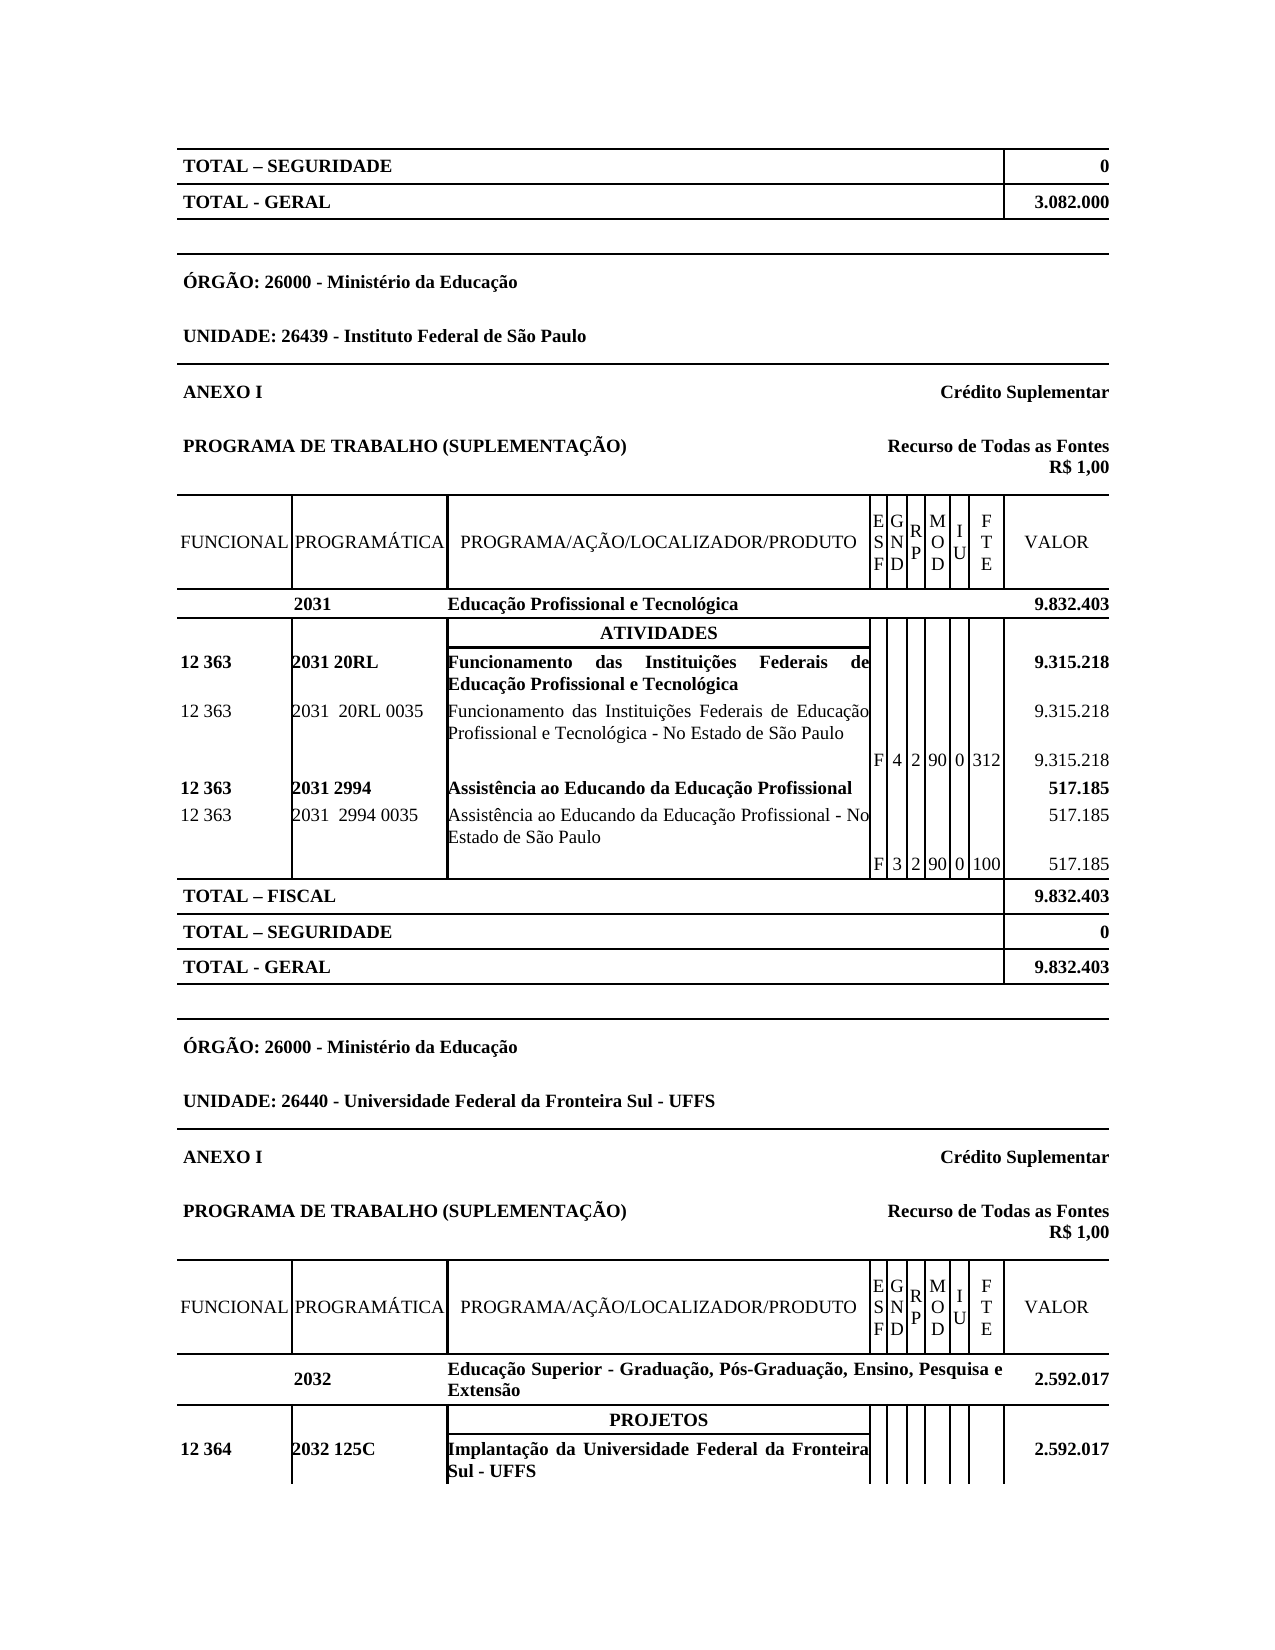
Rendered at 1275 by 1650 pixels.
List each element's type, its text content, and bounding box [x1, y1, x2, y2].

table_cell [908, 1406, 924, 1433]
table_cell Crédito Suplementar [870, 1130, 1109, 1184]
table_cell [951, 646, 968, 697]
table_cell [888, 1406, 906, 1433]
table_cell [951, 698, 968, 746]
table_cell 2031 20RL [293, 646, 446, 697]
table_cell G N D [888, 1261, 906, 1353]
table_cell M O D [926, 496, 949, 587]
table_cell 517.185 [1005, 774, 1109, 801]
table_cell Projetos [449, 1406, 869, 1433]
table_cell UNIDADE: 26440 - Universidade Federal da Fronteira Sul - UFFS [177, 1074, 870, 1128]
table_cell [871, 801, 886, 850]
table_cell Educação Superior - Graduação, Pós-Graduação, Ensino, Pesquisa e Extensão [448, 1355, 1003, 1404]
table_cell 12 364 [177, 1433, 291, 1484]
table_cell 9.315.218 [1005, 646, 1109, 697]
table_cell 2031 2994 [293, 774, 446, 801]
table_cell 100 [970, 850, 1003, 878]
table_cell I U [951, 1261, 968, 1353]
table_cell PROGRAMÁTICA [293, 1261, 446, 1353]
table_cell [1005, 619, 1109, 646]
table_cell [908, 801, 924, 850]
table_cell PROGRAMA/AÇÃO/LOCALIZADOR/PRODUTO [449, 496, 869, 587]
table_cell 2.592.017 [1004, 1355, 1109, 1404]
table_cell 312 [970, 746, 1003, 774]
table_cell [449, 746, 869, 774]
table_cell Educação Profissional e Tecnológica [448, 590, 1003, 617]
table_cell F [871, 746, 886, 774]
table_cell [926, 1433, 949, 1484]
table_cell [908, 698, 924, 746]
table_cell 9.832.403 [1005, 950, 1109, 983]
table_cell 3 [888, 850, 906, 878]
table_cell Crédito Suplementar [870, 365, 1109, 419]
table_cell ANEXO I [177, 365, 870, 419]
table_cell 2 [908, 850, 924, 878]
table_cell [908, 1433, 924, 1484]
table_cell PROGRAMA DE TRABALHO (SUPLEMENTAÇÃO) [177, 419, 870, 494]
table_cell F [871, 850, 886, 878]
table_cell 2031 20RL 0035 [293, 698, 446, 746]
table_cell TOTAL – SEGURIDADE [177, 150, 1003, 183]
table_cell 2031 [177, 590, 447, 617]
table_cell VALOR [1005, 1261, 1109, 1353]
table_cell Funcionamento das Instituições Federais de Educação Profissional e Tecnológica [449, 649, 869, 697]
table_cell 2031 2994 0035 [293, 801, 446, 850]
table_cell 9.315.218 [1005, 746, 1109, 774]
table_cell TOTAL – FISCAL [177, 880, 1003, 913]
table_cell [293, 619, 446, 646]
table_cell F T E [970, 496, 1003, 587]
table_cell ANEXO I [177, 1130, 870, 1184]
table_cell [888, 698, 906, 746]
table_cell [926, 774, 949, 801]
table_cell 12 363 [177, 774, 291, 801]
table_cell [888, 801, 906, 850]
table_cell [951, 619, 968, 646]
table_cell [926, 1406, 949, 1433]
table_cell [1005, 1406, 1109, 1433]
table_cell [871, 698, 886, 746]
table_cell [177, 850, 291, 878]
table_cell E S F [871, 1261, 886, 1353]
table_cell [1004, 985, 1109, 1018]
table_cell [970, 698, 1003, 746]
table_cell Recurso de Todas as Fontes R$ 1,00 [870, 419, 1109, 494]
table_cell Atividades [449, 619, 869, 646]
table_cell 4 [888, 746, 906, 774]
table_cell [926, 698, 949, 746]
table_cell [177, 746, 291, 774]
table_cell R P [908, 1261, 924, 1353]
table_cell [449, 850, 869, 878]
table_cell [970, 646, 1003, 697]
table_cell I U [951, 496, 968, 587]
table_cell 90 [926, 746, 949, 774]
table_cell [888, 619, 906, 646]
table_cell ÓRGÃO: 26000 - Ministério da Educação [177, 1020, 1109, 1074]
table_cell [871, 646, 886, 697]
table_cell [951, 1433, 968, 1484]
table_cell [970, 619, 1003, 646]
table_cell [177, 220, 1003, 253]
table_cell 9.315.218 [1005, 698, 1109, 746]
table_cell 0 [1005, 915, 1109, 948]
table_cell Funcionamento das Instituições Federais de Educação Profissional e Tecnológica - No Estado de São Paulo [449, 698, 869, 746]
table_cell FUNCIONAL [177, 496, 291, 587]
table_cell [177, 619, 291, 646]
table_cell [926, 619, 949, 646]
table_cell [908, 619, 924, 646]
table_cell 90 [926, 850, 949, 878]
table_cell [871, 774, 886, 801]
table_cell [871, 1406, 886, 1433]
table_cell [871, 619, 886, 646]
table_cell Assistência ao Educando da Educação Profissional - No Estado de São Paulo [449, 801, 869, 850]
table_cell 9.832.403 [1005, 880, 1109, 913]
table_cell [293, 746, 446, 774]
table_cell 12 363 [177, 698, 291, 746]
table_cell [1004, 220, 1109, 253]
table_cell Implantação da Universidade Federal da Fronteira Sul - UFFS [449, 1435, 869, 1484]
table_cell [926, 801, 949, 850]
table_cell R P [908, 496, 924, 587]
table_cell [177, 1406, 291, 1433]
table_cell 517.185 [1005, 801, 1109, 850]
table_cell [926, 646, 949, 697]
table_cell [951, 774, 968, 801]
table_cell [908, 646, 924, 697]
table_cell [870, 1074, 1109, 1128]
table_cell 0 [951, 850, 968, 878]
table_cell TOTAL - GERAL [177, 185, 1003, 218]
table_cell 2032 [177, 1355, 447, 1404]
table_cell [871, 1433, 886, 1484]
table_cell [293, 850, 446, 878]
table_cell 12 363 [177, 801, 291, 850]
table_cell [951, 1406, 968, 1433]
table_cell [970, 801, 1003, 850]
table_cell 2032 125C [293, 1433, 446, 1484]
table_cell M O D [926, 1261, 949, 1353]
table_cell [970, 1406, 1003, 1433]
table_cell [970, 1433, 1003, 1484]
table_cell 0 [1005, 150, 1109, 183]
table_cell UNIDADE: 26439 - Instituto Federal de São Paulo [177, 309, 870, 363]
table_cell PROGRAMA DE TRABALHO (SUPLEMENTAÇÃO) [177, 1184, 870, 1259]
table_cell [888, 1433, 906, 1484]
table_cell Assistência ao Educando da Educação Profissional [449, 774, 869, 801]
table_cell [970, 774, 1003, 801]
table_cell [293, 1406, 446, 1433]
table_cell 2.592.017 [1005, 1433, 1109, 1484]
table_cell [951, 801, 968, 850]
table_cell [888, 646, 906, 697]
table_cell TOTAL - GERAL [177, 950, 1003, 983]
table_cell [888, 774, 906, 801]
table_cell 0 [951, 746, 968, 774]
table_cell E S F [871, 496, 886, 587]
table_cell TOTAL – SEGURIDADE [177, 915, 1003, 948]
table_cell 2 [908, 746, 924, 774]
table_cell FUNCIONAL [177, 1261, 291, 1353]
table_cell [908, 774, 924, 801]
table_cell PROGRAMA/AÇÃO/LOCALIZADOR/PRODUTO [449, 1261, 869, 1353]
table_cell VALOR [1005, 496, 1109, 587]
table_cell 9.832.403 [1004, 590, 1109, 617]
table_cell [870, 309, 1109, 363]
table_cell ÓRGÃO: 26000 - Ministério da Educação [177, 255, 1109, 309]
table_cell 12 363 [177, 646, 291, 697]
table_cell PROGRAMÁTICA [293, 496, 446, 587]
table_cell F T E [970, 1261, 1003, 1353]
table_cell 517.185 [1005, 850, 1109, 878]
table_cell 3.082.000 [1005, 185, 1109, 218]
table_cell [177, 985, 1003, 1018]
table_cell Recurso de Todas as Fontes R$ 1,00 [870, 1184, 1109, 1259]
table_cell G N D [888, 496, 906, 587]
